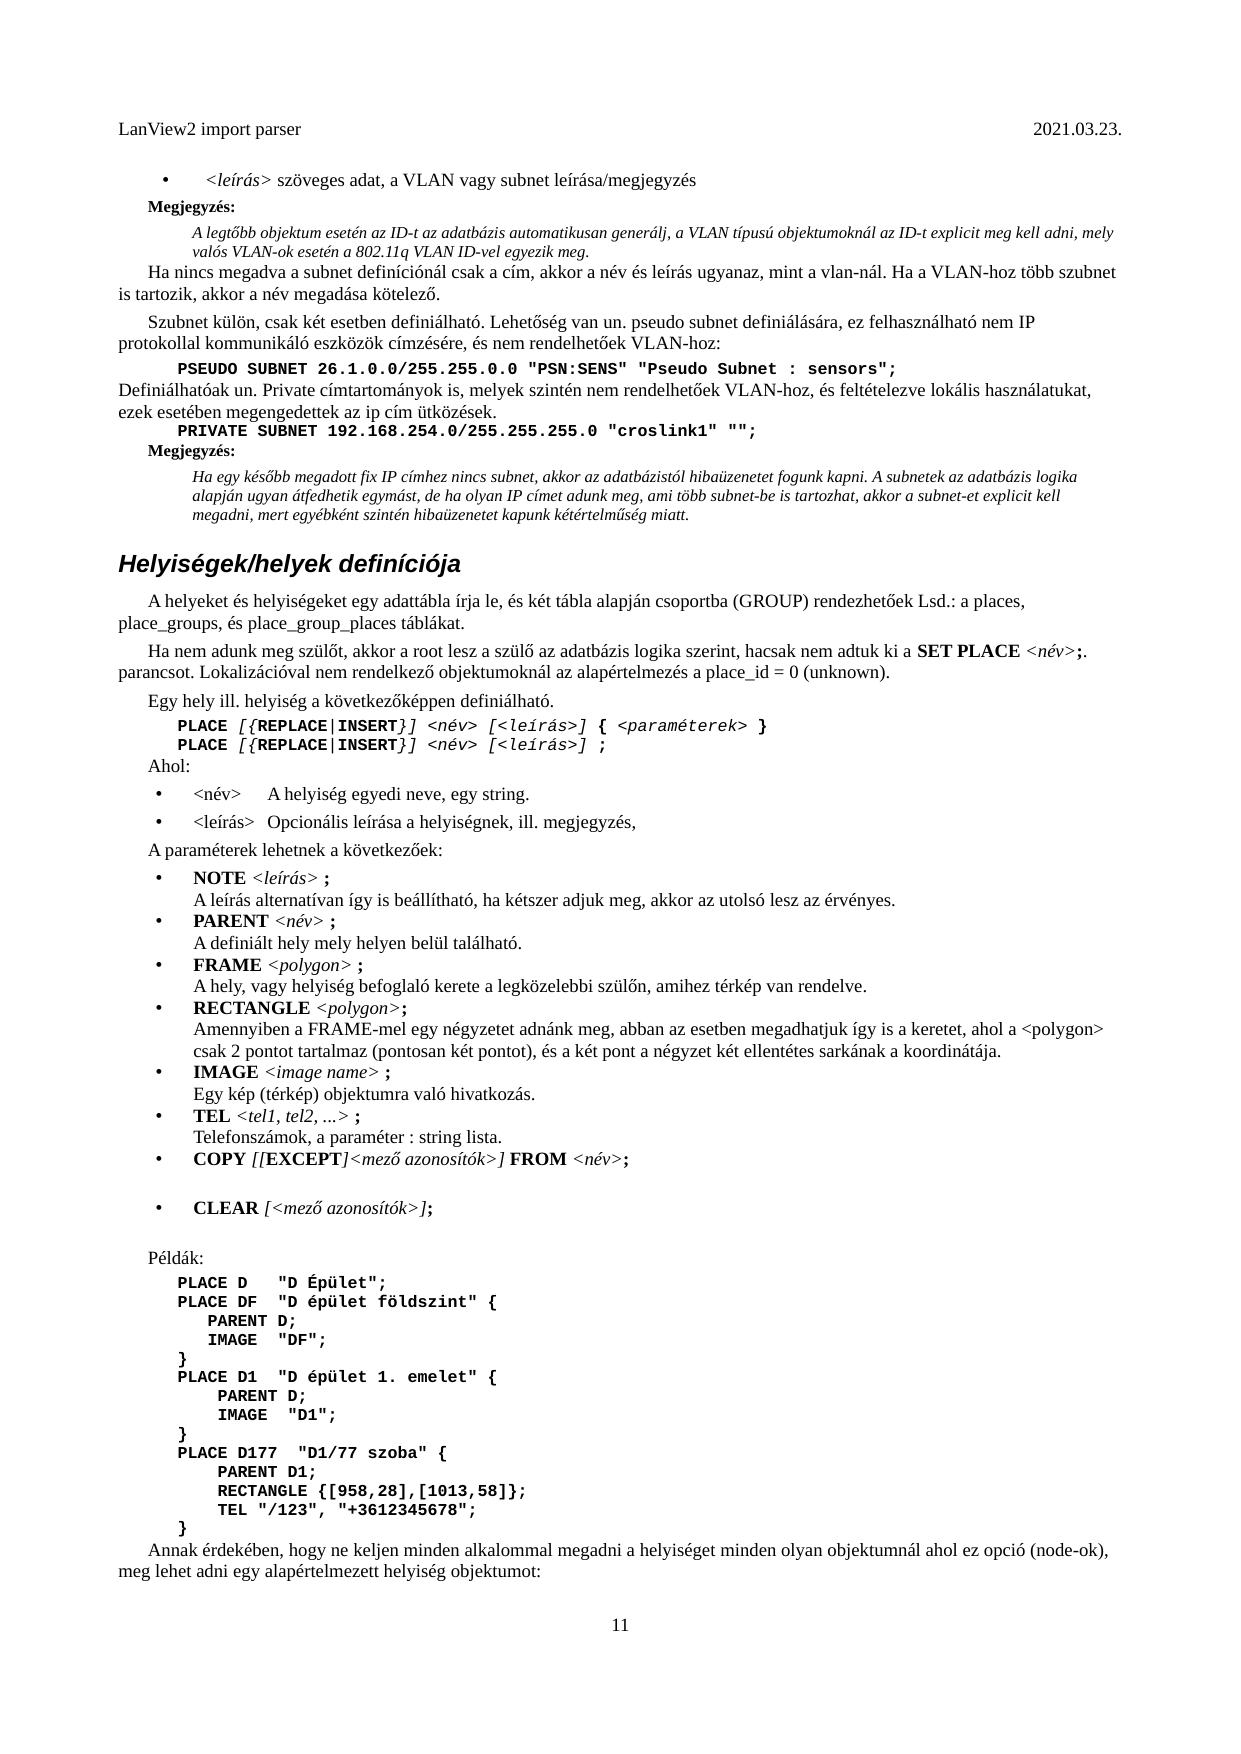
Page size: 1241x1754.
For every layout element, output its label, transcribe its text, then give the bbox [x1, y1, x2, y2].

text PLACE D1 "D épület 1. emelet" { [177, 1369, 1122, 1388]
text A paraméterek lehetnek a következőek: [118, 839, 1122, 861]
list PARENT <név> ; A definiált hely mely helyen belül található. [156, 910, 1122, 953]
text } [177, 1350, 1122, 1369]
list TEL <tel1, tel2, ...> ; Telefonszámok, a paraméter : string lista. [156, 1104, 1122, 1148]
text Megjegyzés: [118, 441, 1122, 460]
text PSEUDO SUBNET 26.1.0.0/255.255.0.0 "PSN:SENS" "Pseudo Subnet : sensors"; [177, 360, 1122, 379]
text PLACE D177 "D1/77 szoba" { [177, 1444, 1122, 1463]
list <leírás> Opcionális leírása a helyiségnek, ill. megjegyzés, [156, 811, 1122, 833]
text PARENT D; [177, 1388, 1122, 1407]
text PLACE [{REPLACE|INSERT}] <név> [<leírás>] { <paraméterek> } [177, 717, 1122, 736]
text Ahol: [118, 755, 1122, 777]
text Ha nincs megadva a subnet definíciónál csak a cím, akkor a név és leírás ugyanaz, mint a vlan-nál. Ha a VLAN-hoz több szubnet is tartozik, akkor a név megadása kötelező. [118, 261, 1122, 304]
text TEL "/123", "+3612345678"; [177, 1501, 1122, 1520]
list <név> A helyiség egyedi neve, egy string. [156, 783, 1122, 805]
text Megjegyzés: [118, 197, 1122, 216]
text IMAGE "D1"; [177, 1407, 1122, 1426]
text Ha nem adunk meg szülőt, akkor a root lesz a szülő az adatbázis logika szerint, hacsak nem adtuk ki a SET PLACE <név>;. parancsot. Lokalizációval nem rendelkező objektumoknál az alapértelmezés a place_id = 0 (unknown). [118, 640, 1122, 683]
text Ha egy később megadott fix IP címhez nincs subnet, akkor az adatbázistól hibaüzenetet fogunk kapni. A subnetek az adatbázis logika alapján ugyan átfedhetik egymást, de ha olyan IP címet adunk meg, ami több subnet-be is tartozhat, akkor a subnet-et explicit kell megadni, mert egyébként szintén hibaüzenetet kapunk kétértelműség miatt. [192, 467, 1122, 524]
list <leírás> szöveges adat, a VLAN vagy subnet leírása/megjegyzés [162, 169, 1122, 191]
list NOTE <leírás> ; A leírás alternatívan így is beállítható, ha kétszer adjuk meg, akkor az utolsó lesz az érvényes. [156, 867, 1122, 910]
text RECTANGLE {[958,28],[1013,58]}; [177, 1482, 1122, 1501]
list IMAGE <image name> ; Egy kép (térkép) objektumra való hivatkozás. [156, 1061, 1122, 1104]
text Szubnet külön, csak két esetben definiálható. Lehetőség van un. pseudo subnet definiálására, ez felhasználható nem IP protokollal kommunikáló eszközök címzésére, és nem rendelhetőek VLAN-hoz: [118, 311, 1122, 354]
text PLACE DF "D épület földszint" { [177, 1294, 1122, 1312]
text PLACE D "D Épület"; [177, 1275, 1122, 1294]
text A legtőbb objektum esetén az ID-t az adatbázis automatikusan generálj, a VLAN típusú objektumoknál az ID-t explicit meg kell adni, mely valós VLAN-ok esetén a 802.11q VLAN ID-vel egyezik meg. [192, 223, 1122, 261]
text PARENT D1; [177, 1463, 1122, 1482]
text PARENT D; [177, 1312, 1122, 1331]
text Egy hely ill. helyiség a következőképpen definiálható. [118, 689, 1122, 711]
list CLEAR [<mező azonosítók>]; [156, 1197, 1122, 1240]
list RECTANGLE <polygon>; Amennyiben a FRAME-mel egy négyzetet adnánk meg, abban az esetben megadhatjuk így is a keretet, ahol a <polygon> csak 2 pontot tartalmaz (pontosan két pontot), és a két pont a négyzet két ellentétes sarkának a koordinátája. [156, 997, 1122, 1061]
text A helyeket és helyiségeket egy adattábla írja le, és két tábla alapján csoportba (GROUP) rendezhetőek Lsd.: a places, place_groups, és place_group_places táblákat. [118, 590, 1122, 633]
text PLACE [{REPLACE|INSERT}] <név> [<leírás>] ; [177, 736, 1122, 755]
text Példák: [118, 1247, 1122, 1268]
text PRIVATE SUBNET 192.168.254.0/255.255.255.0 "croslink1" ""; [177, 422, 1122, 441]
text Annak érdekében, hogy ne keljen minden alkalommal megadni a helyiséget minden olyan objektumnál ahol ez opció (node-ok), meg lehet adni egy alapértelmezett helyiség objektumot: [118, 1539, 1122, 1582]
text } [177, 1520, 1122, 1539]
list FRAME <polygon> ; A hely, vagy helyiség befoglaló kerete a legközelebbi szülőn, amihez térkép van rendelve. [156, 953, 1122, 997]
text Definiálhatóak un. Private címtartományok is, melyek szintén nem rendelhetőek VLAN-hoz, és feltételezve lokális használatukat, ezek esetében megengedettek az ip cím ütközések. [118, 379, 1122, 422]
text } [177, 1426, 1122, 1444]
text IMAGE "DF"; [177, 1331, 1122, 1350]
list COPY [[EXCEPT]<mező azonosítók>] FROM <név>; [156, 1148, 1122, 1191]
subtitle Helyiségek/helyek definíciója [118, 549, 1122, 578]
